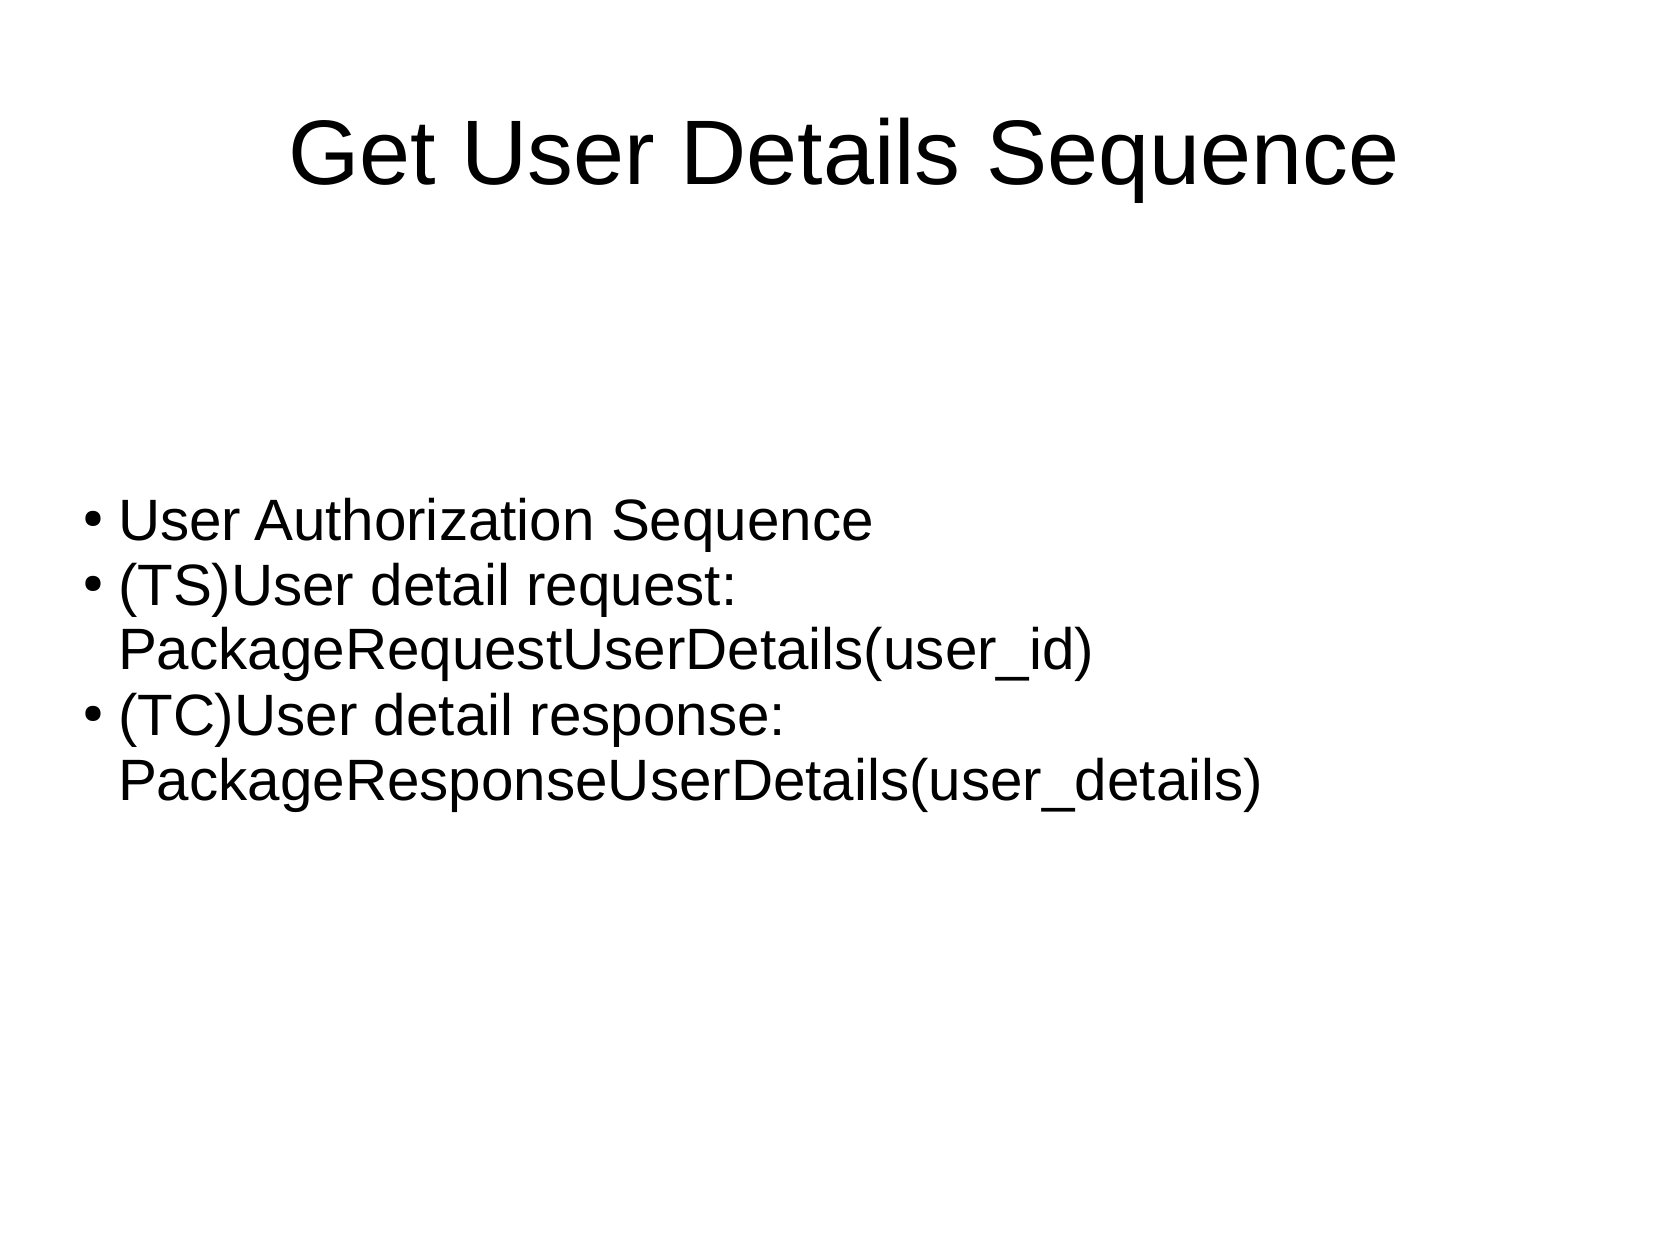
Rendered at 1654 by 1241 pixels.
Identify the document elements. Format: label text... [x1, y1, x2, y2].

subtitle User Authorization Sequence (TS)User detail request: PackageRequestUserDetails(user_id) (TC)User detail response: PackageResponseUserDetails(user_details) [82, 238, 1571, 1062]
title Get User Details Sequence [82, 49, 1571, 238]
